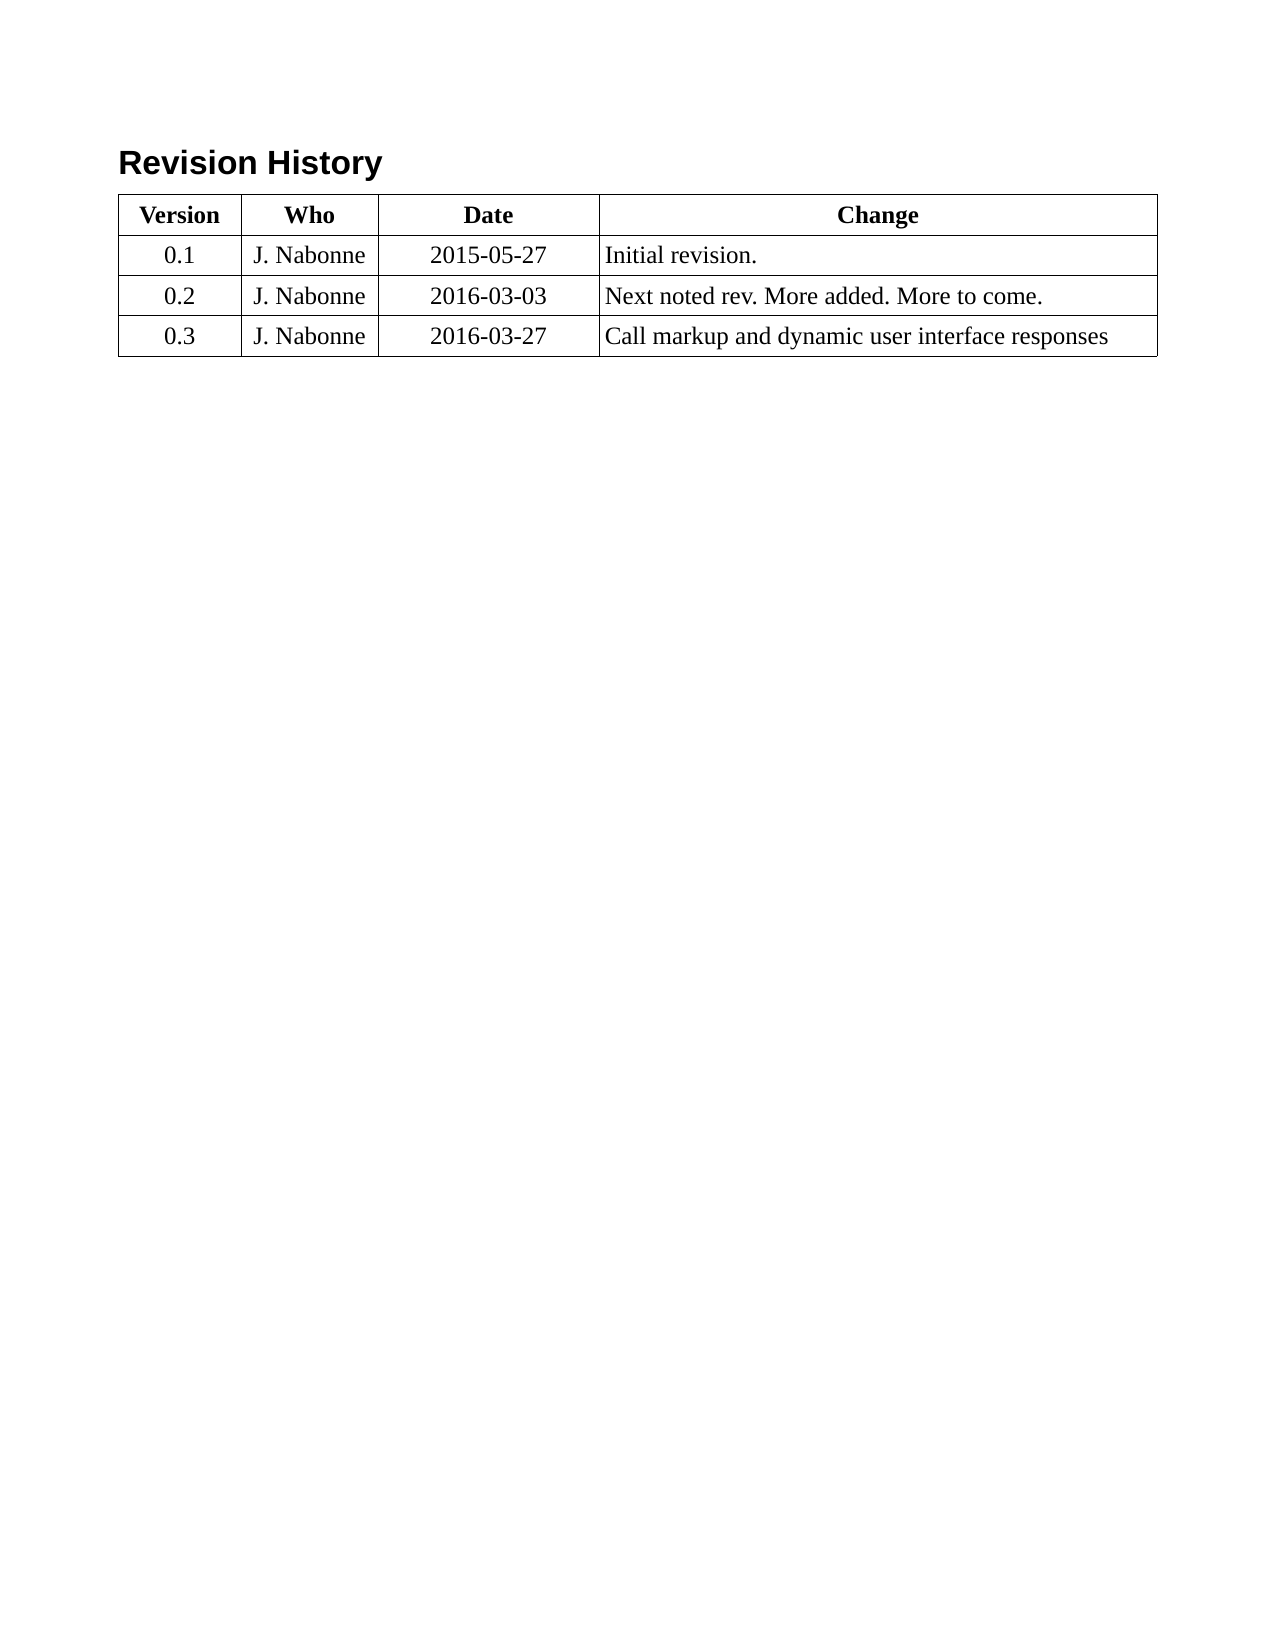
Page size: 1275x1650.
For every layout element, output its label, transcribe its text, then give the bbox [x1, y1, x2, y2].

table_cell 0.2 [119, 276, 241, 315]
subtitle Revision History [118, 143, 1157, 182]
table_cell J. Nabonne [242, 236, 378, 275]
table_cell Next noted rev. More added. More to come. [600, 276, 1157, 315]
table_cell 2016-03-03 [379, 276, 599, 315]
table_cell Call markup and dynamic user interface responses [600, 316, 1157, 356]
table_header Version [119, 195, 241, 234]
table_cell 2016-03-27 [379, 316, 599, 356]
table_cell Initial revision. [600, 236, 1157, 275]
table_cell J. Nabonne [242, 276, 378, 315]
table_cell 0.3 [119, 316, 241, 356]
table_cell J. Nabonne [242, 316, 378, 356]
table_cell 0.1 [119, 236, 241, 275]
table_header Who [242, 195, 378, 234]
table_cell 2015-05-27 [379, 236, 599, 275]
table_header Date [379, 195, 599, 234]
table_header Change [600, 195, 1157, 234]
